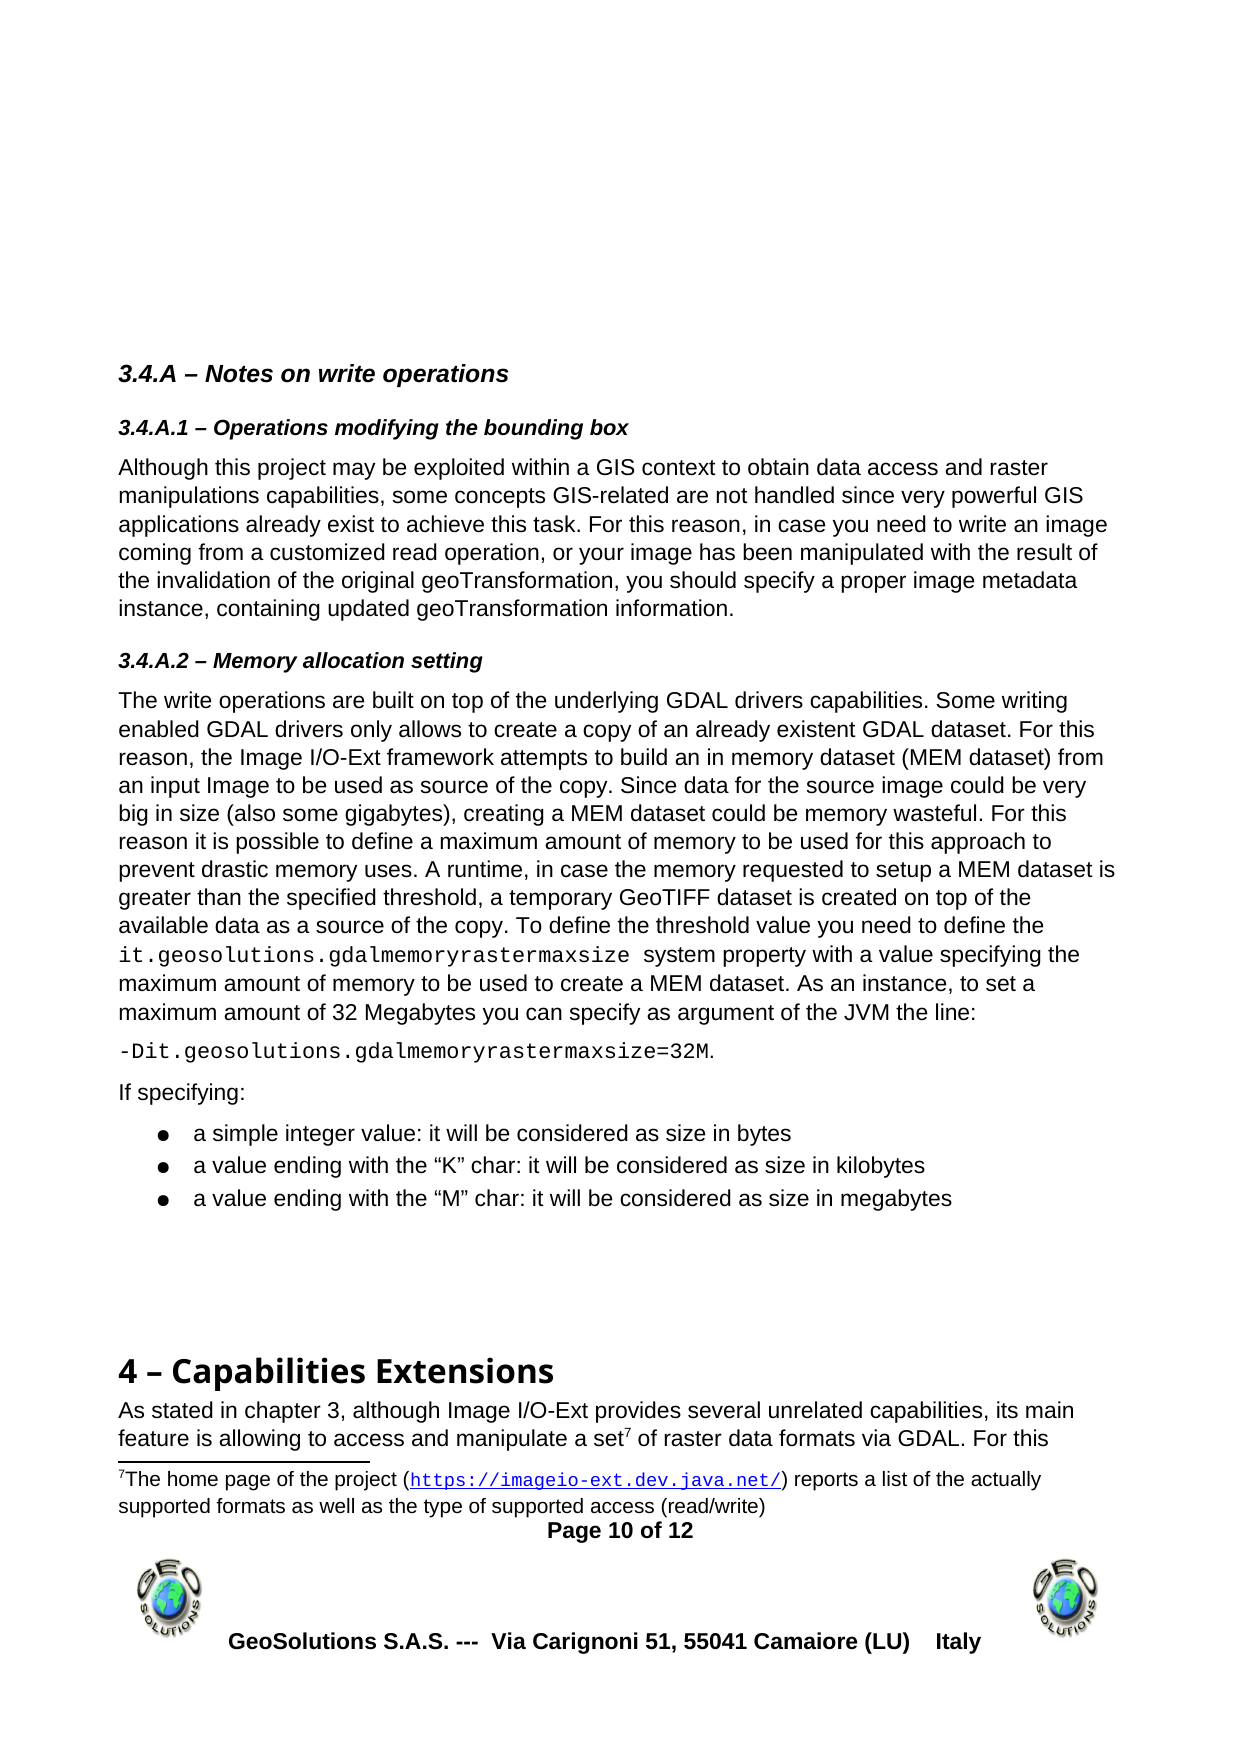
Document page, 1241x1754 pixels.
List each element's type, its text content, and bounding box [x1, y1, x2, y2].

text Although this project may be exploited within a GIS context to obtain data access and raster manipulations capabilities, some concepts GIS-related are not handled since very powerful GIS applications already exist to achieve this task. For this reason, in case you need to write an image coming from a customized read operation, or your image has been manipulated with the result of the invalidation of the original geoTransformation, you should specify a proper image metadata instance, containing updated geoTransformation information. [118, 455, 1122, 621]
subtitle 4 – Capabilities Extensions [118, 1348, 1122, 1393]
subtitle 3.4.A.2 – Memory allocation setting [118, 649, 1122, 673]
list a value ending with the “M” char: it will be considered as size in megabytes [156, 1185, 1122, 1211]
picture [134, 1552, 205, 1641]
list a simple integer value: it will be considered as size in bytes [156, 1120, 1122, 1146]
text The write operations are built on top of the underlying GDAL drivers capabilities. Some writing enabled GDAL drivers only allows to create a copy of an already existent GDAL dataset. For this reason, the Image I/O-Ext framework attempts to build an in memory dataset (MEM dataset) from an input Image to be used as source of the copy. Since data for the source image could be very big in size (also some gigabytes), creating a MEM dataset could be memory wasteful. For this reason it is possible to define a maximum amount of memory to be used for this approach to prevent drastic memory uses. A runtime, in case the memory requested to setup a MEM dataset is greater than the specified threshold, a temporary GeoTIFF dataset is created on top of the available data as a source of the copy. To define the threshold value you need to define the it.geosolutions.gdalmemoryrastermaxsize system property with a value specifying the maximum amount of memory to be used to create a MEM dataset. As an instance, to set a maximum amount of 32 Megabytes you can specify as argument of the JVM the line: [118, 688, 1122, 1025]
subtitle 3.4.A.1 – Operations modifying the bounding box [118, 416, 1122, 440]
picture [1030, 1552, 1101, 1641]
text If specifying: [118, 1080, 1122, 1106]
text The home page of the project (https://imageio-ext.dev.java.net/) reports a list of the actually supported formats as well as the type of supported access (read/write) [118, 1468, 1122, 1518]
text -Dit.geosolutions.gdalmemoryrastermaxsize=32M. [118, 1039, 1122, 1066]
list a value ending with the “K” char: it will be considered as size in kilobytes [156, 1152, 1122, 1179]
text As stated in chapter 3, although Image I/O-Ext provides several unrelated capabilities, its main feature is allowing to access and manipulate a set of raster data formats via GDAL. For this [118, 1398, 1122, 1451]
subtitle 3.4.A – Notes on write operations [118, 360, 1122, 388]
